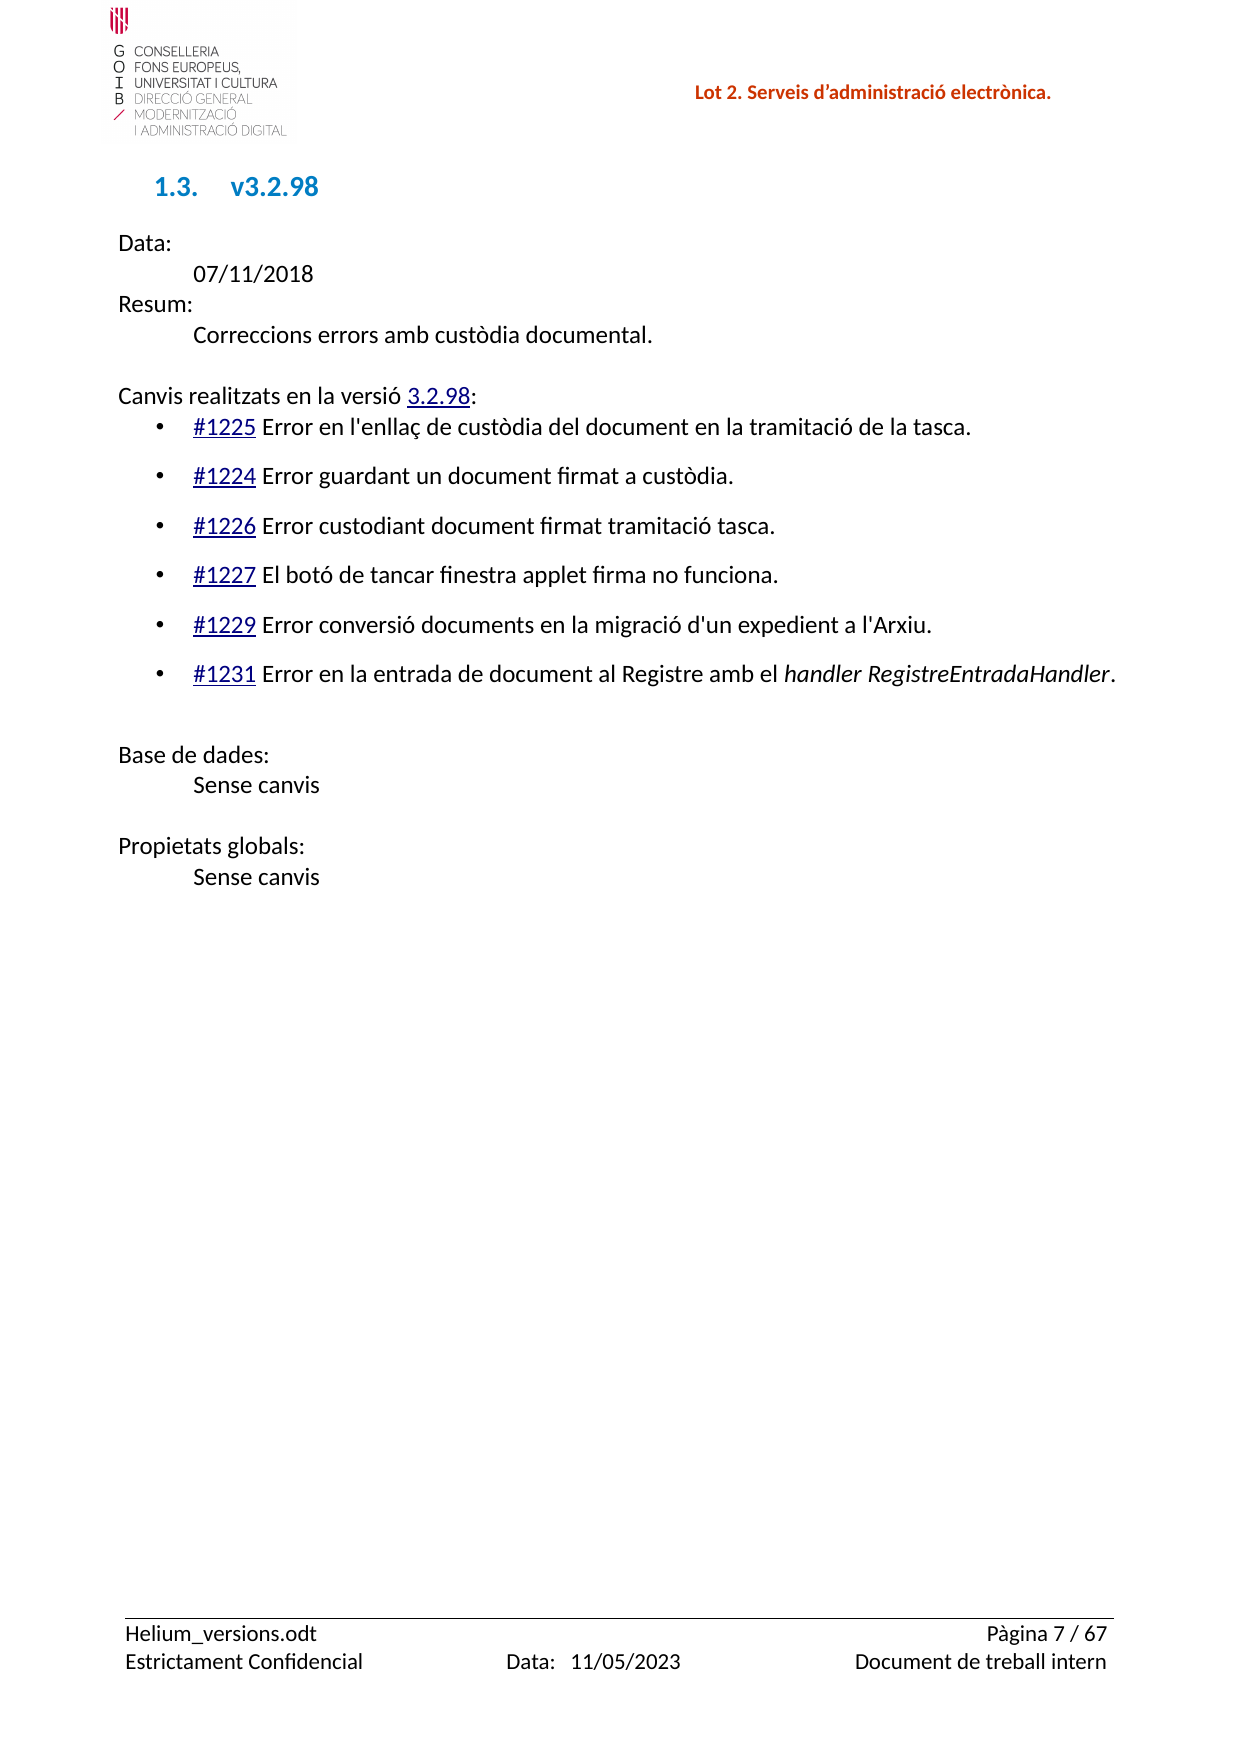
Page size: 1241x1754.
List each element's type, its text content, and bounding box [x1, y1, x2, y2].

text Sense canvis [118, 769, 1122, 800]
text Correccions errors amb custòdia documental. [118, 319, 1122, 350]
list #1225 Error en l'enllaç de custòdia del document en la tramitació de la tasca. [156, 411, 1122, 441]
text Resum: [118, 289, 1122, 319]
text Base de dades: [118, 739, 1122, 769]
picture [100, 0, 297, 144]
text Propietats globals: [118, 830, 1122, 861]
list #1224 Error guardant un document firmat a custòdia. [156, 460, 1122, 491]
list #1231 Error en la entrada de document al Registre amb el handler RegistreEntradaHandler. [156, 659, 1122, 689]
list #1226 Error custodiant document firmat tramitació tasca. [156, 510, 1122, 540]
text 07/11/2018 [118, 258, 1122, 289]
text Data: [118, 228, 1122, 258]
list #1227 El botó de tancar finestra applet firma no funciona. [156, 559, 1122, 590]
text Canvis realitzats en la versió 3.2.98: [118, 380, 1122, 411]
text Sense canvis [118, 861, 1122, 891]
subtitle v3.2.98 [153, 168, 1122, 204]
list #1229 Error conversió documents en la migració d'un expedient a l'Arxiu. [156, 609, 1122, 639]
